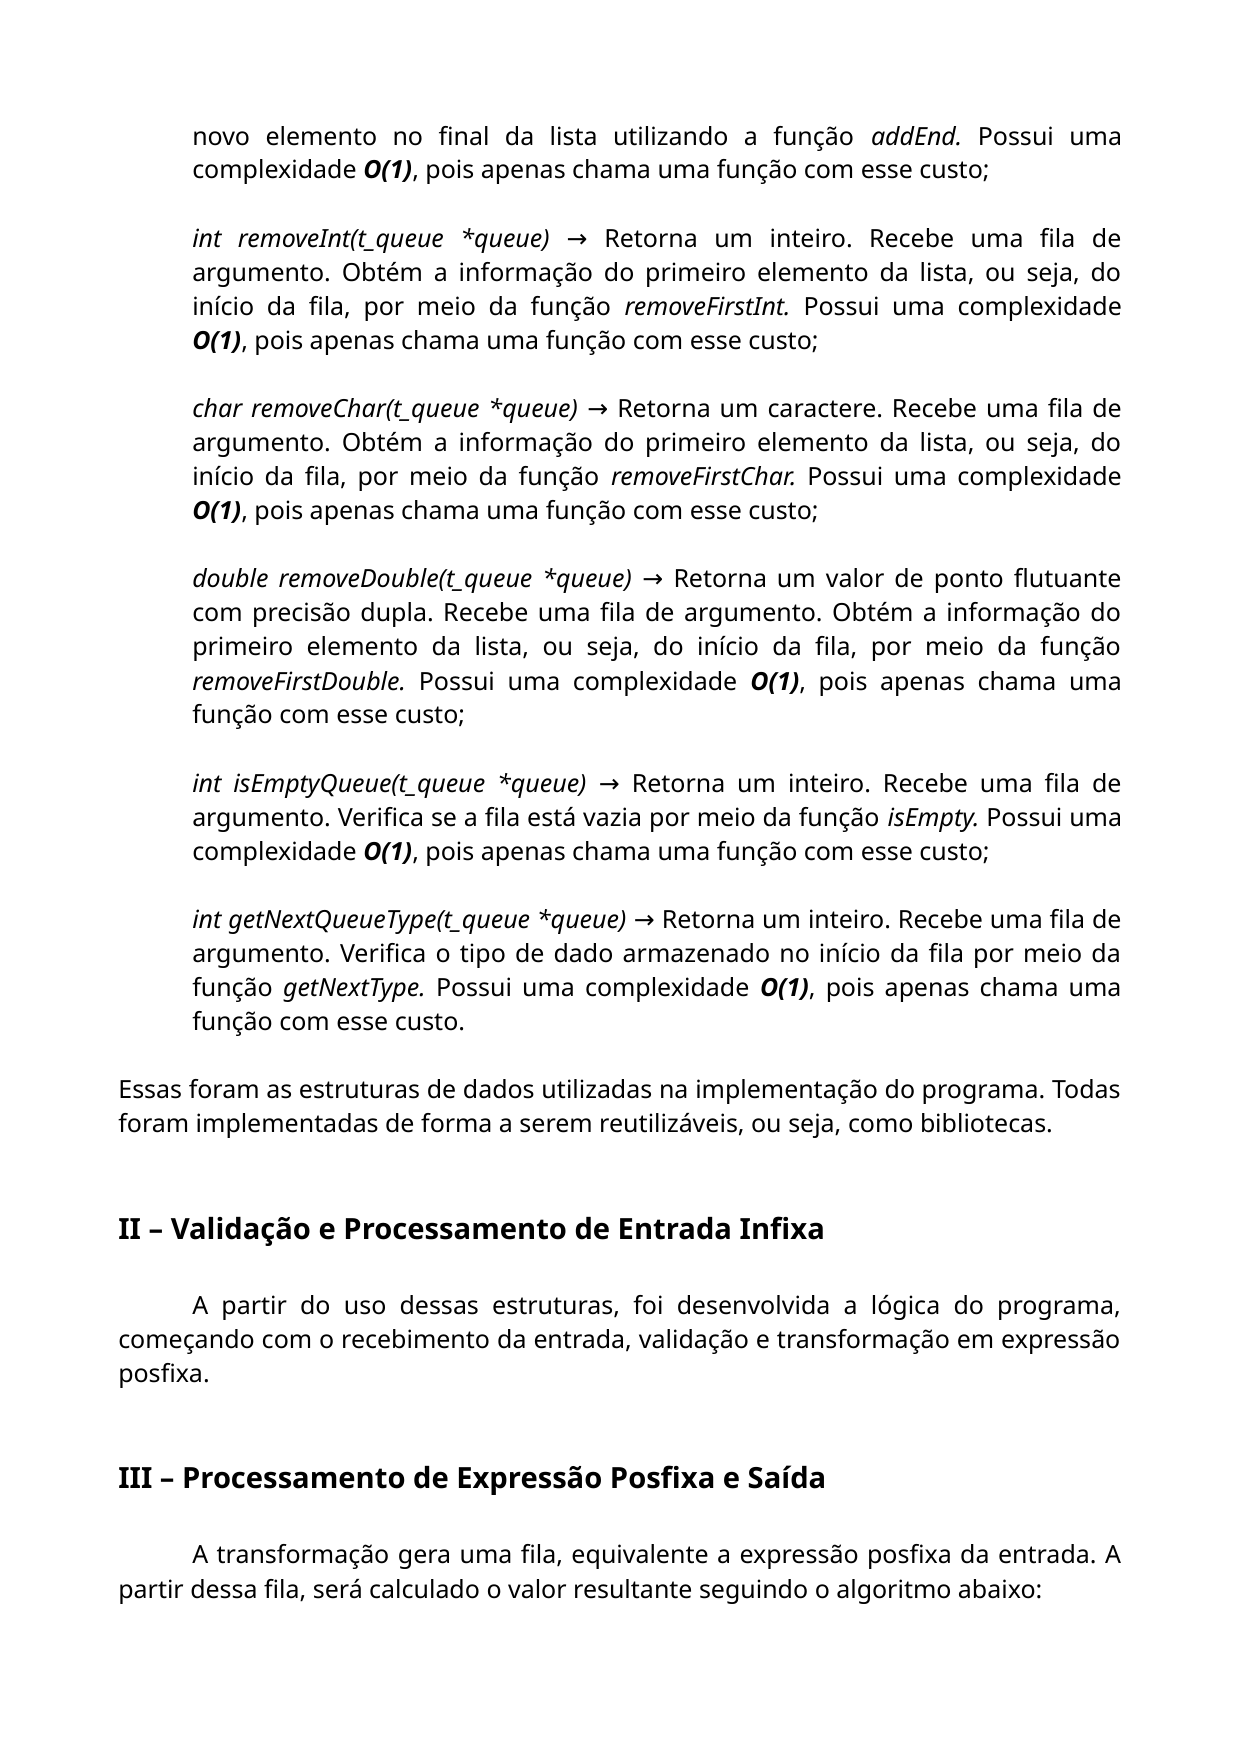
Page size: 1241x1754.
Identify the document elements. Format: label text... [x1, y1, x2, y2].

text novo elemento no final da lista utilizando a função addEnd. Possui uma complexidade O(1), pois apenas chama uma função com esse custo; [192, 118, 1122, 186]
text int isEmptyQueue(t_queue *queue) → Retorna um inteiro. Recebe uma fila de argumento. Verifica se a fila está vazia por meio da função isEmpty. Possui uma complexidade O(1), pois apenas chama uma função com esse custo; [192, 765, 1122, 867]
text A transformação gera uma fila, equivalente a expressão posfixa da entrada. A partir dessa fila, será calculado o valor resultante seguindo o algoritmo abaixo: [118, 1537, 1122, 1605]
text int getNextQueueType(t_queue *queue) → Retorna um inteiro. Recebe uma fila de argumento. Verifica o tipo de dado armazenado no início da fila por meio da função getNextType. Possui uma complexidade O(1), pois apenas chama uma função com esse custo. [192, 902, 1122, 1038]
text Essas foram as estruturas de dados utilizadas na implementação do programa. Todas foram implementadas de forma a serem reutilizáveis, ou seja, como bibliotecas. [118, 1072, 1122, 1140]
text double removeDouble(t_queue *queue) → Retorna um valor de ponto flutuante com precisão dupla. Recebe uma fila de argumento. Obtém a informação do primeiro elemento da lista, ou seja, do início da fila, por meio da função removeFirstDouble. Possui uma complexidade O(1), pois apenas chama uma função com esse custo; [192, 561, 1122, 731]
text II – Validação e Processamento de Entrada Infixa [118, 1208, 1122, 1248]
text char removeChar(t_queue *queue) → Retorna um caractere. Recebe uma fila de argumento. Obtém a informação do primeiro elemento da lista, ou seja, do início da fila, por meio da função removeFirstChar. Possui uma complexidade O(1), pois apenas chama uma função com esse custo; [192, 391, 1122, 527]
text III – Processamento de Expressão Posfixa e Saída [118, 1458, 1122, 1497]
text A partir do uso dessas estruturas, foi desenvolvida a lógica do programa, começando com o recebimento da entrada, validação e transformação em expressão posfixa. [118, 1287, 1122, 1390]
text int removeInt(t_queue *queue) → Retorna um inteiro. Recebe uma fila de argumento. Obtém a informação do primeiro elemento da lista, ou seja, do início da fila, por meio da função removeFirstInt. Possui uma complexidade O(1), pois apenas chama uma função com esse custo; [192, 220, 1122, 357]
